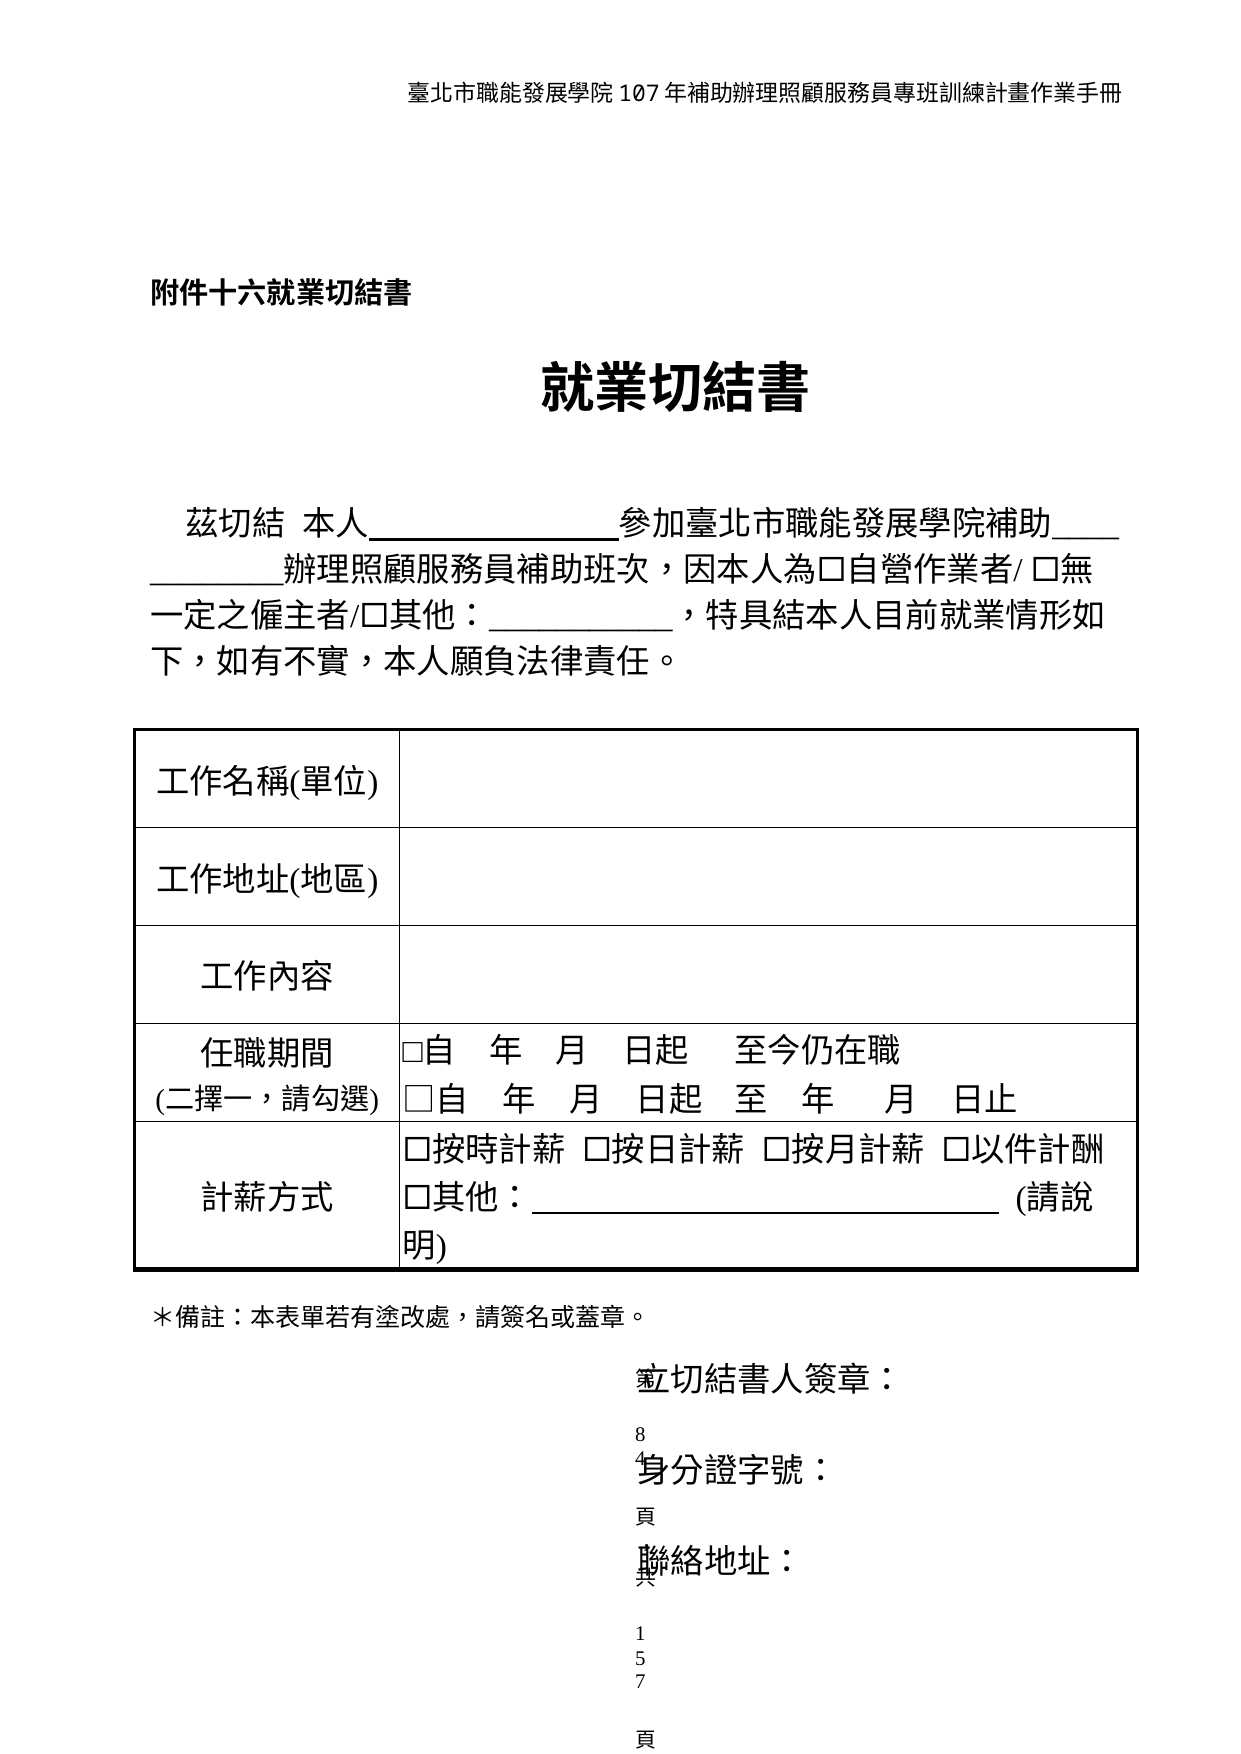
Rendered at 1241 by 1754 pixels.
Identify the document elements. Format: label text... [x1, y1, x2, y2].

table_cell 計薪方式 [136, 1122, 399, 1267]
table_cell [400, 828, 1136, 925]
table_cell 工作地址(地區) [136, 828, 399, 925]
table_cell □自 年 月 日起□自 年 月 日起 [400, 1024, 731, 1121]
subtitle 附件十六就業切結書 [150, 249, 1122, 311]
text 立切結書人簽章： [619, 1353, 939, 1401]
table_cell 至今仍在職 至 年 月 日止 [731, 1024, 1136, 1121]
text 茲切結 本人 參加臺北市職能發展學院補助____________辦理照顧服務員補助班次，因本人為自營作業者/ 無一定之僱主者/其他：___________，特具結本人目前就業情形如下，如有不實，本人願負法律責任。 [150, 499, 1122, 682]
table_cell 任職期間 (二擇一，請勾選) [136, 1024, 399, 1121]
text 身分證字號： [637, 1444, 1046, 1492]
text [619, 1444, 635, 1492]
text 就業切結書 [150, 311, 1122, 436]
table_header [400, 731, 1136, 827]
text ＊備註：本表單若有塗改處，請簽名或蓋章。 [150, 1272, 1122, 1334]
table_cell 工作內容 [136, 926, 399, 1023]
text [619, 1535, 635, 1583]
table_cell 按時計薪 按日計薪 按月計薪 以件計酬 其他： (請說明) [400, 1122, 1136, 1267]
text 聯絡地址： [637, 1535, 1046, 1583]
table_header 工作名稱(單位) [136, 731, 399, 827]
table_cell [400, 926, 1136, 1023]
